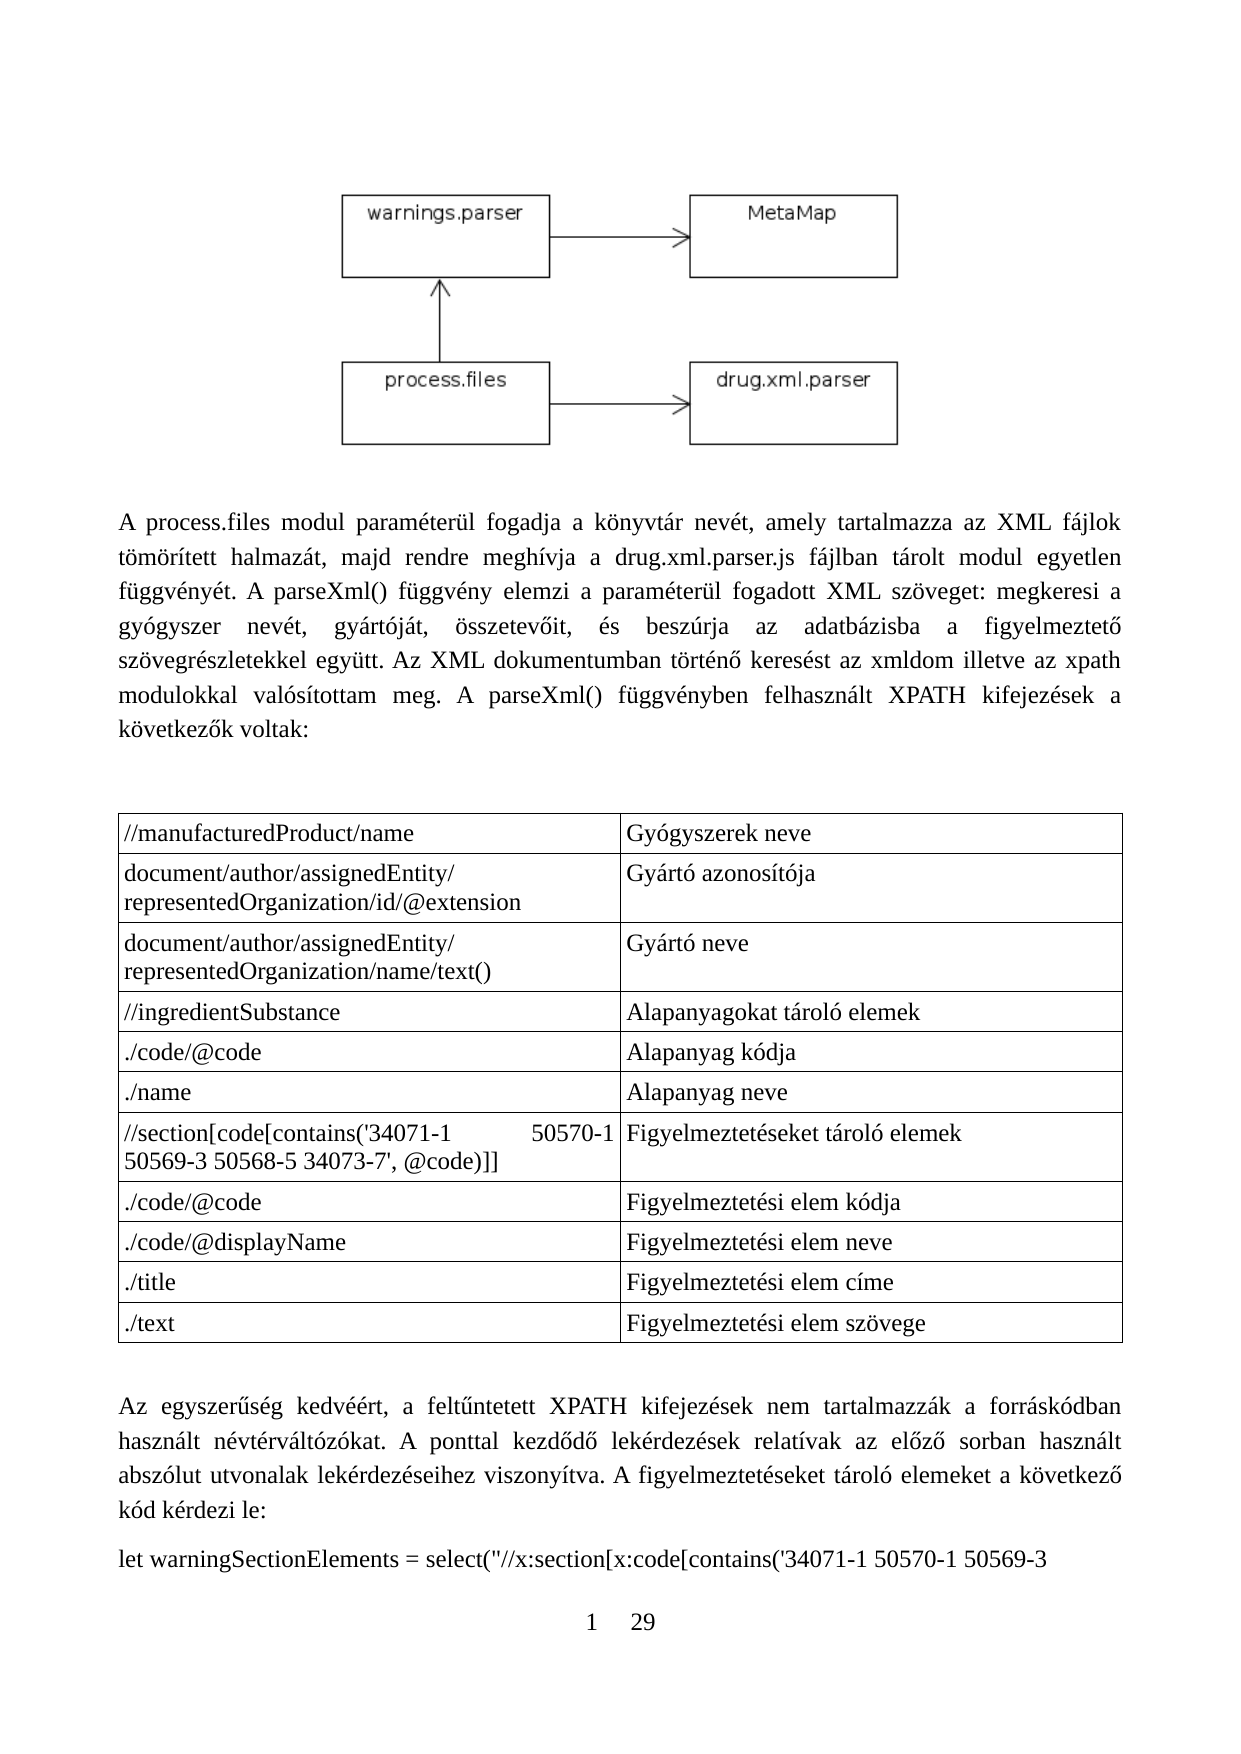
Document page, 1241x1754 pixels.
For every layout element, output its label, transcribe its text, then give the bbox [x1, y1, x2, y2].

subtitle let warningSectionElements = select("//x:section[x:code[contains('34071-1 50570-1 50569-3 [118, 1544, 1122, 1572]
table_cell ./text [119, 1303, 620, 1342]
table_cell Figyelmeztetési elem neve [621, 1222, 1122, 1261]
table_header Gyógyszerek neve [621, 814, 1122, 853]
table_cell Figyelmeztetési elem szövege [621, 1303, 1122, 1342]
table_cell Alapanyag neve [621, 1072, 1122, 1112]
table_cell Alapanyagokat tároló elemek [621, 992, 1122, 1031]
table_cell document/author/assignedEntity/representedOrganization/name/text() [119, 923, 620, 991]
table_cell Alapanyag kódja [621, 1032, 1122, 1071]
table_cell ./code/@code [119, 1032, 620, 1071]
table_cell ./code/@displayName [119, 1222, 620, 1261]
table_cell Figyelmeztetési elem címe [621, 1262, 1122, 1302]
table_cell ./title [119, 1262, 620, 1302]
subtitle Az egyszerűség kedvéért, a feltűntetett XPATH kifejezések nem tartalmazzák a forráskódban használt névtérváltózókat. A ponttal kezdődő lekérdezések relatívak az előző sorban használt abszólut utvonalak lekérdezéseihez viszonyítva. A figyelmeztetéseket tároló elemeket a következő kód kérdezi le: [118, 1391, 1122, 1523]
table_cell ./code/@code [119, 1182, 620, 1221]
table_cell document/author/assignedEntity/representedOrganization/id/@extension [119, 854, 620, 922]
table_cell Gyártó azonosítója [621, 854, 1122, 922]
table_cell Figyelmeztetési elem kódja [621, 1182, 1122, 1221]
table_cell Gyártó neve [621, 923, 1122, 991]
subtitle A process.files modul paraméterül fogadja a könyvtár nevét, amely tartalmazza az XML fájlok tömörített halmazát, majd rendre meghívja a drug.xml.parser.js fájlban tárolt modul egyetlen függvényét. A parseXml() függvény elemzi a paraméterül fogadott XML szöveget: megkeresi a gyógyszer nevét, gyártóját, összetevőit, és beszúrja az adatbázisba a figyelmeztető szövegrészletekkel együtt. Az XML dokumentumban történő keresést az xmldom illetve az xpath modulokkal valósítottam meg. A parseXml() függvényben felhasznált XPATH kifejezések a következők voltak: [118, 507, 1122, 743]
table_cell //ingredientSubstance [119, 992, 620, 1031]
table_cell Figyelmeztetéseket tároló elemek [621, 1113, 1122, 1181]
table_cell //section[code[contains('34071-1 50570-1 50569-3 50568-5 34073-7', @code)]] [119, 1113, 620, 1181]
table_header //manufacturedProduct/name [119, 814, 620, 853]
picture [314, 167, 926, 473]
table_cell ./name [119, 1072, 620, 1112]
